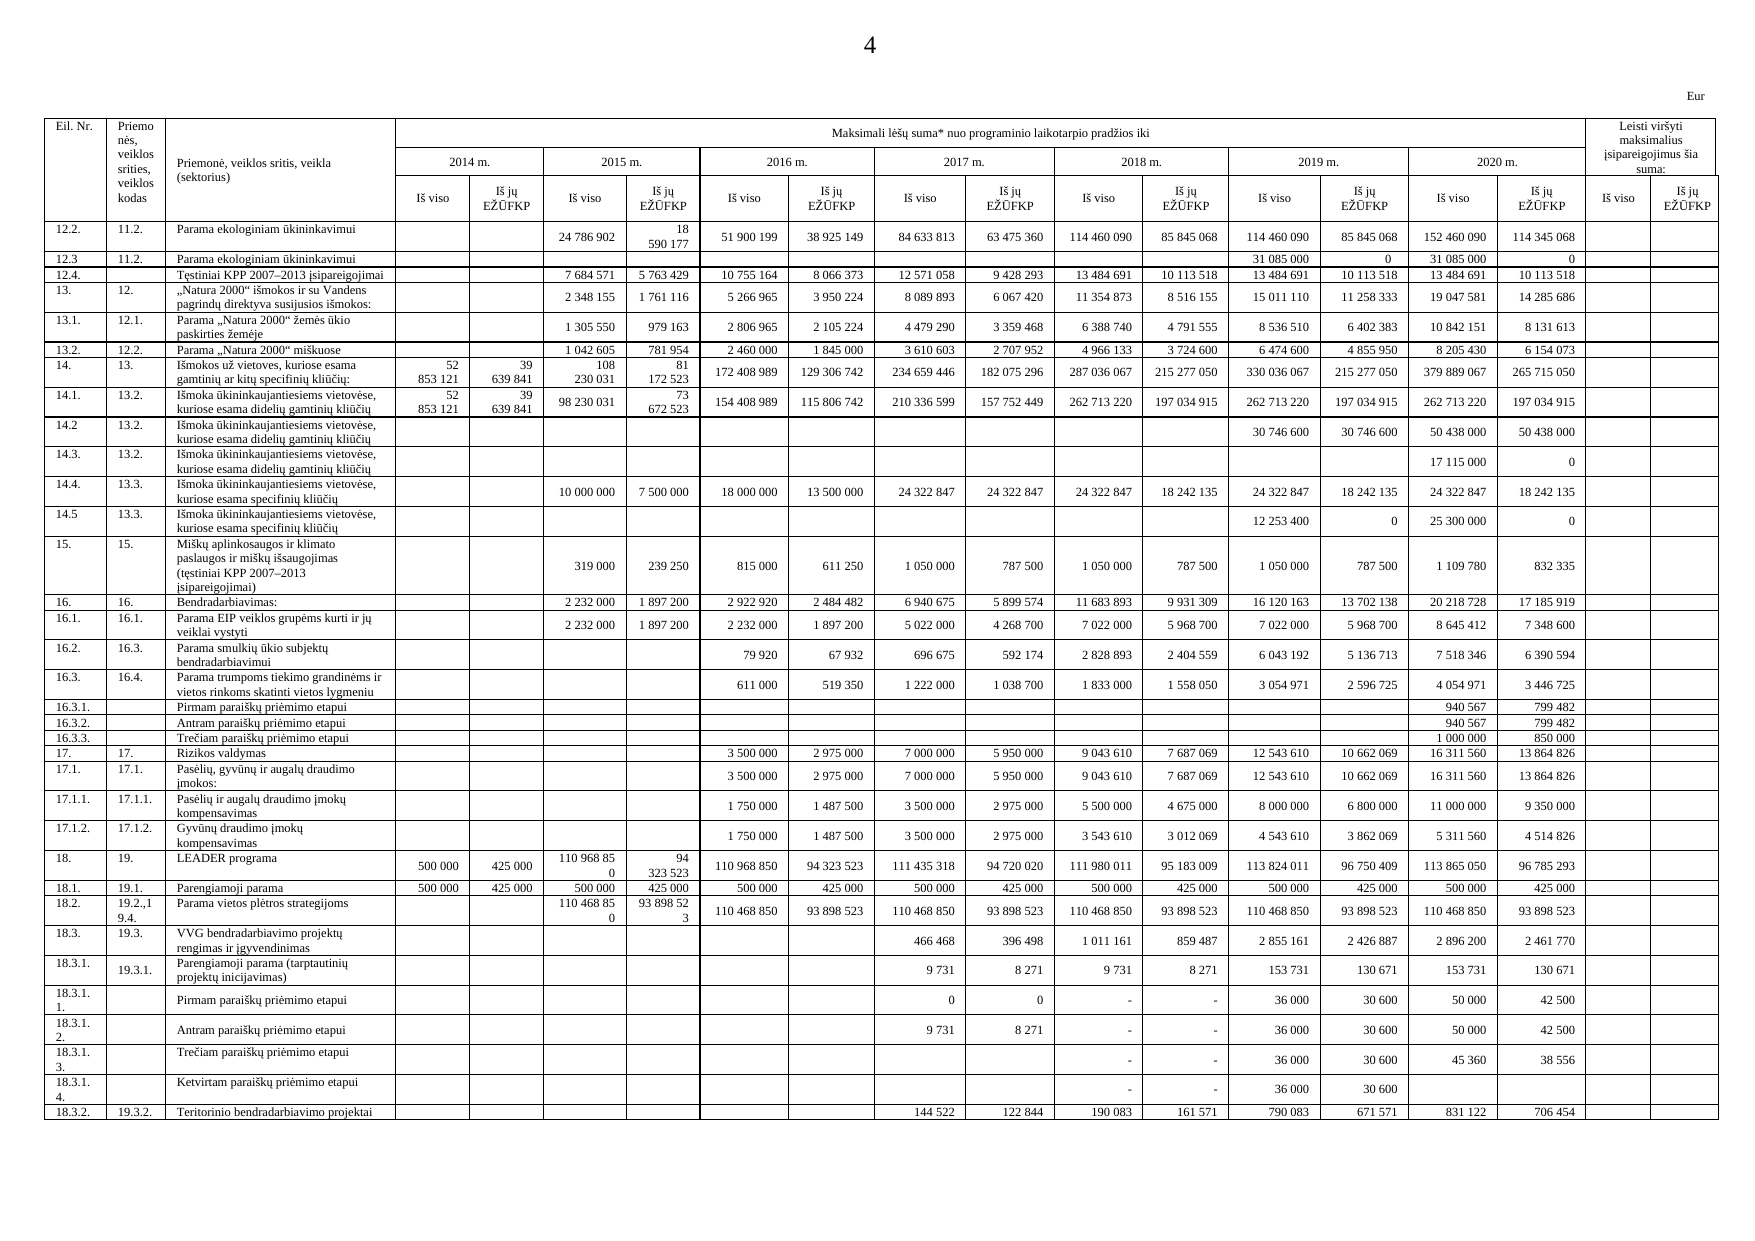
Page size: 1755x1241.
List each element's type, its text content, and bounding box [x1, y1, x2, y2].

table_cell [1586, 418, 1650, 446]
table_cell 12.4. [45, 268, 106, 282]
table_cell Išmoka ūkininkaujantiesiems vietovėse, kuriose esama didelių gamtinių kliūčių [166, 418, 395, 446]
table_cell [789, 1075, 874, 1104]
table_cell 94 323 523 [627, 851, 699, 880]
table_cell 3 500 000 [875, 821, 965, 850]
table_cell [544, 926, 626, 955]
table_cell [107, 731, 165, 745]
table_cell [396, 715, 469, 730]
table_cell 17.1. [107, 762, 165, 790]
table_cell 17 185 919 [1498, 595, 1585, 609]
table_cell [544, 252, 626, 266]
table_cell 425 000 [1498, 881, 1585, 895]
table_cell [1055, 252, 1142, 266]
table_cell [1143, 731, 1228, 745]
table_cell [1586, 851, 1650, 880]
table_cell Parama „Natura 2000“ žemės ūkio paskirties žemėje [166, 313, 395, 341]
table_cell 6 474 600 [1229, 343, 1320, 357]
table_cell 19.1. [107, 881, 165, 895]
table_cell [1651, 670, 1718, 699]
table_cell 1 761 116 [627, 283, 699, 312]
table_cell - [1143, 986, 1228, 1014]
table_cell 425 000 [470, 881, 543, 895]
table_cell 5 968 700 [1143, 611, 1228, 639]
table_cell Leisti viršyti maksimalius įsipareigojimus šia suma: [1586, 119, 1715, 175]
table_cell Parama ekologiniam ūkininkavimui [166, 252, 395, 266]
table_cell 5 266 965 [701, 283, 788, 312]
table_cell Parama ekologiniam ūkininkavimui [166, 222, 395, 251]
table_cell 215 277 050 [1321, 358, 1408, 387]
table_cell 9 350 000 [1498, 791, 1585, 820]
table_cell 12 571 058 [875, 268, 965, 282]
table_cell 3 610 603 [875, 343, 965, 357]
table_cell 6 402 383 [1321, 313, 1408, 341]
table_cell Išmoka ūkininkaujantiesiems vietovėse, kuriose esama didelių gamtinių kliūčių [166, 388, 395, 416]
table_cell 111 980 011 [1055, 851, 1142, 880]
table_cell [1586, 926, 1650, 955]
table_cell 16 311 560 [1409, 762, 1497, 790]
table_cell [470, 477, 543, 506]
table_cell 12.2. [45, 222, 106, 251]
table_cell [396, 507, 469, 536]
table_cell 25 300 000 [1409, 507, 1497, 536]
table_cell 84 633 813 [875, 222, 965, 251]
table_cell [1586, 881, 1650, 895]
table_cell 11.2. [107, 222, 165, 251]
table_cell „Natura 2000“ išmokos ir su Vandens pagrindų direktyva susijusios išmokos: [166, 283, 395, 312]
table_cell [627, 731, 699, 745]
table_cell [966, 418, 1054, 446]
table_cell 2 596 725 [1321, 670, 1408, 699]
table_cell [1586, 268, 1650, 282]
table_cell 30 746 600 [1321, 418, 1408, 446]
table_cell 2 922 920 [701, 595, 788, 609]
table_cell [396, 283, 469, 312]
table_cell 8 131 613 [1498, 313, 1585, 341]
table_cell [1586, 640, 1650, 669]
table_cell Parengiamoji parama (tarptautinių projektų inicijavimas) [166, 956, 395, 984]
table_cell 24 322 847 [1409, 477, 1497, 506]
table_cell 153 731 [1409, 956, 1497, 984]
table_cell [396, 762, 469, 790]
table_cell Iš viso [1586, 176, 1650, 221]
table_cell [470, 343, 543, 357]
table_cell Iš jų EŽŪFKP [966, 176, 1054, 221]
table_cell Iš viso [1409, 176, 1497, 221]
table_cell [701, 715, 788, 730]
table_cell 500 000 [1229, 881, 1320, 895]
table_cell [627, 252, 699, 266]
table_cell [1586, 670, 1650, 699]
table_cell 36 000 [1229, 1045, 1320, 1074]
table_cell 9 731 [1055, 956, 1142, 984]
table_cell [1321, 700, 1408, 714]
table_header [1054, 89, 1143, 117]
table_cell 5 950 000 [966, 762, 1054, 790]
table_cell [107, 986, 165, 1014]
table_cell [1143, 700, 1228, 714]
table_cell 6 390 594 [1498, 640, 1585, 669]
table_cell 2 828 893 [1055, 640, 1142, 669]
table_cell 115 806 742 [789, 388, 874, 416]
table_cell 7 684 571 [544, 268, 626, 282]
table_cell [544, 1075, 626, 1104]
table_cell [966, 507, 1054, 536]
table_cell 1 487 500 [789, 791, 874, 820]
table_cell 8 271 [1143, 956, 1228, 984]
table_header [1320, 89, 1409, 117]
table_cell 130 671 [1498, 956, 1585, 984]
table_cell [396, 222, 469, 251]
table_cell [1321, 731, 1408, 745]
table_cell [1143, 507, 1228, 536]
table_cell 19.3. [107, 926, 165, 955]
table_cell [544, 821, 626, 850]
table_cell 129 306 742 [789, 358, 874, 387]
table_cell 2 232 000 [544, 595, 626, 609]
table_cell [1586, 715, 1650, 730]
table_cell 13.1. [45, 313, 106, 341]
table_cell 1 845 000 [789, 343, 874, 357]
table_cell 210 336 599 [875, 388, 965, 416]
table_cell [966, 447, 1054, 476]
table_cell [1651, 313, 1718, 341]
table_cell - [1143, 1015, 1228, 1044]
table_cell 10 113 518 [1498, 268, 1585, 282]
table_cell 14.1. [45, 388, 106, 416]
table_cell 17.1.1. [45, 791, 106, 820]
table_cell 13. [107, 358, 165, 387]
table_cell Maksimali lėšų suma* nuo programinio laikotarpio pradžios iki [396, 119, 1585, 147]
table_cell 3 359 468 [966, 313, 1054, 341]
table_cell [1229, 731, 1320, 745]
table_cell 93 898 523 [789, 896, 874, 925]
table_cell 425 000 [627, 881, 699, 895]
table_cell 2 896 200 [1409, 926, 1497, 955]
table_cell 16.1. [107, 611, 165, 639]
table_cell 425 000 [470, 851, 543, 880]
table_cell [1651, 851, 1718, 880]
table_cell [396, 986, 469, 1014]
table_cell 114 345 068 [1498, 222, 1585, 251]
table_cell [396, 791, 469, 820]
table_cell [875, 507, 965, 536]
table_cell [701, 507, 788, 536]
table_cell Gyvūnų draudimo įmokų kompensavimas [166, 821, 395, 850]
table_cell 36 000 [1229, 1015, 1320, 1044]
table_cell 0 [1321, 507, 1408, 536]
table_cell 2 975 000 [966, 791, 1054, 820]
table_cell 6 067 420 [966, 283, 1054, 312]
table_cell [544, 1105, 626, 1119]
table_cell [1651, 1045, 1718, 1074]
table_cell [1321, 715, 1408, 730]
table_cell [396, 700, 469, 714]
table_cell 13 702 138 [1321, 595, 1408, 609]
table_cell [789, 447, 874, 476]
table_cell 13 484 691 [1409, 268, 1497, 282]
table_cell 425 000 [1143, 881, 1228, 895]
table_cell [875, 447, 965, 476]
table_cell 8 271 [966, 956, 1054, 984]
table_cell 4 966 133 [1055, 343, 1142, 357]
table_cell 157 752 449 [966, 388, 1054, 416]
table_cell [1651, 986, 1718, 1014]
table_header [1229, 89, 1320, 117]
table_cell [701, 1105, 788, 1119]
table_cell 30 600 [1321, 1075, 1408, 1104]
table_cell 330 036 067 [1229, 358, 1320, 387]
table_cell 13 864 826 [1498, 746, 1585, 761]
table_cell 16.1. [45, 611, 106, 639]
table_cell 7 022 000 [1229, 611, 1320, 639]
table_cell 50 438 000 [1498, 418, 1585, 446]
table_cell [396, 1015, 469, 1044]
table_cell 30 600 [1321, 1015, 1408, 1044]
table_cell 12 253 400 [1229, 507, 1320, 536]
table_cell 79 920 [701, 640, 788, 669]
table_cell [1586, 700, 1650, 714]
table_cell 18.2. [45, 896, 106, 925]
table_cell Iš jų EŽŪFKP [1651, 176, 1718, 221]
table_cell 17.1.1. [107, 791, 165, 820]
table_cell 190 083 [1055, 1105, 1142, 1119]
table_cell 2 404 559 [1143, 640, 1228, 669]
table_cell [470, 1045, 543, 1074]
table_cell 2 460 000 [701, 343, 788, 357]
table_cell [470, 926, 543, 955]
table_cell 19 047 581 [1409, 283, 1497, 312]
table_cell [1651, 746, 1718, 761]
table_cell [1651, 1105, 1718, 1119]
table_cell 18.3.1.1. [45, 986, 106, 1014]
table_cell [470, 700, 543, 714]
table_cell 2 232 000 [544, 611, 626, 639]
table_cell 3 500 000 [701, 762, 788, 790]
table_cell [1586, 222, 1650, 251]
table_cell 95 183 009 [1143, 851, 1228, 880]
table_cell 2017 m. [875, 148, 1054, 175]
table_cell 7 000 000 [875, 762, 965, 790]
table_cell [789, 956, 874, 984]
table_cell 172 408 989 [701, 358, 788, 387]
table_cell 110 968 850 [701, 851, 788, 880]
table_cell [1651, 358, 1718, 387]
table_cell [1143, 715, 1228, 730]
table_cell 262 713 220 [1409, 388, 1497, 416]
table_cell [1586, 507, 1650, 536]
table_cell 39 639 841 [470, 388, 543, 416]
table_cell 81 172 523 [627, 358, 699, 387]
table_cell 4 791 555 [1143, 313, 1228, 341]
table_cell Miškų aplinkosaugos ir klimato paslaugos ir miškų išsaugojimas (tęstiniai KPP 2007–2013 įsipareigojimai) [166, 537, 395, 594]
table_cell 2 707 952 [966, 343, 1054, 357]
table_header [966, 89, 1054, 117]
table_cell [627, 1105, 699, 1119]
table_cell [396, 447, 469, 476]
table_cell [544, 418, 626, 446]
table_cell [470, 611, 543, 639]
table_cell 154 408 989 [701, 388, 788, 416]
table_cell [470, 222, 543, 251]
table_cell [875, 1075, 965, 1104]
table_cell [701, 956, 788, 984]
table_header [789, 89, 874, 117]
table_cell 4 855 950 [1321, 343, 1408, 357]
table_cell [966, 1075, 1054, 1104]
table_cell [544, 700, 626, 714]
table_cell 9 731 [875, 1015, 965, 1044]
table_cell 319 000 [544, 537, 626, 594]
table_cell 42 500 [1498, 1015, 1585, 1044]
table_cell 611 250 [789, 537, 874, 594]
table_cell [1651, 791, 1718, 820]
table_cell 19. [107, 851, 165, 880]
table_cell LEADER programa [166, 851, 395, 880]
table_cell 93 898 523 [966, 896, 1054, 925]
table_cell 110 468 850 [544, 896, 626, 925]
table_cell 2 806 965 [701, 313, 788, 341]
table_cell [1651, 762, 1718, 790]
table_cell 7 687 069 [1143, 762, 1228, 790]
table_cell 940 567 [1409, 715, 1497, 730]
table_cell 197 034 915 [1143, 388, 1228, 416]
table_header [1586, 89, 1648, 117]
table_cell 781 954 [627, 343, 699, 357]
table_cell Priemonės, veiklos srities, veiklos kodas [107, 119, 165, 221]
table_cell [396, 477, 469, 506]
table_cell [627, 1075, 699, 1104]
table_cell 8 000 000 [1229, 791, 1320, 820]
table_cell Rizikos valdymas [166, 746, 395, 761]
table_cell [875, 731, 965, 745]
table_cell 14 285 686 [1498, 283, 1585, 312]
table_cell [470, 252, 543, 266]
table_cell Teritorinio bendradarbiavimo projektai [166, 1105, 395, 1119]
table_cell Parama „Natura 2000“ miškuose [166, 343, 395, 357]
table_cell 1 011 161 [1055, 926, 1142, 955]
table_cell 52 853 121 [396, 358, 469, 387]
table_cell 500 000 [1409, 881, 1497, 895]
table_cell 14.5 [45, 507, 106, 536]
table_cell [107, 1075, 165, 1104]
table_cell [627, 1015, 699, 1044]
table_cell 13.3. [107, 477, 165, 506]
table_cell 94 323 523 [789, 851, 874, 880]
table_cell 63 475 360 [966, 222, 1054, 251]
table_cell 30 600 [1321, 986, 1408, 1014]
table_header Eur [1648, 89, 1716, 117]
table_cell [396, 537, 469, 594]
table_cell [470, 986, 543, 1014]
table_cell 2020 m. [1409, 148, 1585, 175]
table_cell 110 468 850 [1409, 896, 1497, 925]
table_cell 18.3.1.3. [45, 1045, 106, 1074]
table_cell [627, 700, 699, 714]
table_cell [396, 595, 469, 609]
table_cell 18.1. [45, 881, 106, 895]
table_cell 6 800 000 [1321, 791, 1408, 820]
table_cell Antram paraiškų priėmimo etapui [166, 715, 395, 730]
table_cell [627, 1045, 699, 1074]
table_cell [701, 731, 788, 745]
table_cell [107, 1045, 165, 1074]
table_cell 15 011 110 [1229, 283, 1320, 312]
table_cell 16 311 560 [1409, 746, 1497, 761]
table_cell 108 230 031 [544, 358, 626, 387]
table_cell 3 012 069 [1143, 821, 1228, 850]
table_cell [1586, 986, 1650, 1014]
table_cell 30 600 [1321, 1045, 1408, 1074]
table_cell 36 000 [1229, 1075, 1320, 1104]
table_cell Iš viso [396, 176, 469, 221]
table_cell [396, 821, 469, 850]
table_cell 6 388 740 [1055, 313, 1142, 341]
table_cell 18.3.2. [45, 1105, 106, 1119]
table_cell 14.4. [45, 477, 106, 506]
table_cell 24 322 847 [1055, 477, 1142, 506]
table_cell 2016 m. [701, 148, 874, 175]
table_cell 4 675 000 [1143, 791, 1228, 820]
table_cell 0 [1498, 252, 1585, 266]
table_cell Iš viso [1229, 176, 1320, 221]
table_cell 13.3. [107, 507, 165, 536]
table_cell 19.3.1. [107, 956, 165, 984]
table_cell 13. [45, 283, 106, 312]
table_cell 11 354 873 [1055, 283, 1142, 312]
table_cell [544, 1015, 626, 1044]
table_cell 50 000 [1409, 986, 1497, 1014]
table_cell 51 900 199 [701, 222, 788, 251]
table_cell Pasėlių, gyvūnų ir augalų draudimo įmokos: [166, 762, 395, 790]
table_cell 13.2. [107, 388, 165, 416]
table_cell 0 [1498, 447, 1585, 476]
table_cell [627, 791, 699, 820]
table_cell [1586, 731, 1650, 745]
table_cell 7 348 600 [1498, 611, 1585, 639]
table_cell [1651, 343, 1718, 357]
table_cell [396, 343, 469, 357]
table_cell 8 066 373 [789, 268, 874, 282]
table_cell 50 000 [1409, 1015, 1497, 1044]
table_cell Iš viso [875, 176, 965, 221]
table_cell [701, 986, 788, 1014]
table_cell 11 683 893 [1055, 595, 1142, 609]
table_cell 832 335 [1498, 537, 1585, 594]
table_cell 14.3. [45, 447, 106, 476]
table_cell 9 043 610 [1055, 762, 1142, 790]
table_cell [470, 447, 543, 476]
table_cell 122 844 [966, 1105, 1054, 1119]
table_cell 10 113 518 [1321, 268, 1408, 282]
table_cell [470, 715, 543, 730]
table_cell [1586, 1075, 1650, 1104]
table_cell Bendradarbiavimas: [166, 595, 395, 609]
table_cell [789, 1015, 874, 1044]
table_cell 10 842 151 [1409, 313, 1497, 341]
table_cell [1586, 956, 1650, 984]
table_cell 2 105 224 [789, 313, 874, 341]
table_cell 16 120 163 [1229, 595, 1320, 609]
table_cell Parama trumpoms tiekimo grandinėms ir vietos rinkoms skatinti vietos lygmeniu [166, 670, 395, 699]
table_cell 16.3.3. [45, 731, 106, 745]
table_cell 425 000 [789, 881, 874, 895]
table_cell 466 468 [875, 926, 965, 955]
table_cell Priemonė, veiklos sritis, veikla (sektorius) [166, 119, 395, 221]
table_cell 16. [45, 595, 106, 609]
table_cell 500 000 [1055, 881, 1142, 895]
table_cell 500 000 [701, 881, 788, 895]
table_cell [789, 926, 874, 955]
table_cell 161 571 [1143, 1105, 1228, 1119]
table_cell - [1143, 1045, 1228, 1074]
table_cell [107, 268, 165, 282]
table_cell 24 322 847 [966, 477, 1054, 506]
table_cell 4 054 971 [1409, 670, 1497, 699]
table_cell 12 543 610 [1229, 746, 1320, 761]
table_header [1497, 89, 1586, 117]
table_cell 1 305 550 [544, 313, 626, 341]
table_cell 0 [875, 986, 965, 1014]
table_cell [1586, 1015, 1650, 1044]
table_cell 787 500 [1143, 537, 1228, 594]
table_cell [396, 252, 469, 266]
table_cell 5 950 000 [966, 746, 1054, 761]
table_cell 16.4. [107, 670, 165, 699]
table_cell 52 853 121 [396, 388, 469, 416]
table_cell Iš jų EŽŪFKP [789, 176, 874, 221]
table_cell [966, 252, 1054, 266]
table_cell 93 898 523 [1498, 896, 1585, 925]
table_cell 790 083 [1229, 1105, 1320, 1119]
table_cell [1651, 595, 1718, 609]
table_cell 234 659 446 [875, 358, 965, 387]
table_cell 2015 m. [544, 148, 699, 175]
table_cell 73 672 523 [627, 388, 699, 416]
table_cell 42 500 [1498, 986, 1585, 1014]
table_cell 16.3. [107, 640, 165, 669]
table_cell [544, 670, 626, 699]
table_header [1409, 89, 1497, 117]
table_cell 38 925 149 [789, 222, 874, 251]
table_cell [1586, 746, 1650, 761]
table_cell [1586, 537, 1650, 594]
table_cell 8 205 430 [1409, 343, 1497, 357]
table_cell [966, 700, 1054, 714]
table_cell [470, 1015, 543, 1044]
table_cell [627, 762, 699, 790]
table_cell 18.3. [45, 926, 106, 955]
table_cell 500 000 [396, 851, 469, 880]
table_cell Iš jų EŽŪFKP [627, 176, 699, 221]
table_cell 17 115 000 [1409, 447, 1497, 476]
table_cell [1651, 821, 1718, 850]
table_cell 696 675 [875, 640, 965, 669]
table_cell 5 500 000 [1055, 791, 1142, 820]
table_cell 8 271 [966, 1015, 1054, 1044]
table_cell 0 [1498, 507, 1585, 536]
table_cell 2 855 161 [1229, 926, 1320, 955]
table_cell Išmoka ūkininkaujantiesiems vietovėse, kuriose esama specifinių kliūčių [166, 507, 395, 536]
table_cell Parama smulkių ūkio subjektų bendradarbiavimui [166, 640, 395, 669]
table_cell Antram paraiškų priėmimo etapui [166, 1015, 395, 1044]
table_cell - [1055, 986, 1142, 1014]
table_cell [470, 537, 543, 594]
table_cell 425 000 [1321, 881, 1408, 895]
table_cell 2 426 887 [1321, 926, 1408, 955]
table_cell 7 022 000 [1055, 611, 1142, 639]
table_cell 50 438 000 [1409, 418, 1497, 446]
table_cell 13 484 691 [1055, 268, 1142, 282]
table_cell [1651, 388, 1718, 416]
table_cell [544, 731, 626, 745]
table_cell VVG bendradarbiavimo projektų rengimas ir įgyvendinimas [166, 926, 395, 955]
table_cell 671 571 [1321, 1105, 1408, 1119]
table_cell [1651, 447, 1718, 476]
table_cell 239 250 [627, 537, 699, 594]
table_cell [1229, 715, 1320, 730]
table_cell [1651, 956, 1718, 984]
table_cell 8 536 510 [1229, 313, 1320, 341]
table_cell [701, 252, 788, 266]
table_cell 17. [45, 746, 106, 761]
table_cell Iš jų EŽŪFKP [1143, 176, 1228, 221]
table_cell [1651, 222, 1718, 251]
table_cell 17.1. [45, 762, 106, 790]
table_cell 10 662 069 [1321, 762, 1408, 790]
table_cell Parengiamoji parama [166, 881, 395, 895]
table_cell [1651, 700, 1718, 714]
table_cell [875, 715, 965, 730]
table_cell 3 446 725 [1498, 670, 1585, 699]
table_cell 831 122 [1409, 1105, 1497, 1119]
table_cell 3 500 000 [875, 791, 965, 820]
table_cell 45 360 [1409, 1045, 1497, 1074]
table_cell 850 000 [1498, 731, 1585, 745]
table_cell 110 468 850 [701, 896, 788, 925]
table_cell [1586, 595, 1650, 609]
table_cell 1 042 605 [544, 343, 626, 357]
table_cell [1586, 283, 1650, 312]
table_cell [1321, 447, 1408, 476]
table_cell 111 435 318 [875, 851, 965, 880]
table_cell [544, 507, 626, 536]
table_cell [627, 447, 699, 476]
table_cell [627, 418, 699, 446]
table_cell 262 713 220 [1055, 388, 1142, 416]
table_cell 110 468 850 [875, 896, 965, 925]
table_cell [701, 1045, 788, 1074]
table_cell 1 000 000 [1409, 731, 1497, 745]
table_cell [544, 447, 626, 476]
table_cell Iš jų EŽŪFKP [470, 176, 543, 221]
table_cell 12.3 [45, 252, 106, 266]
table_cell [470, 418, 543, 446]
table_cell 9 931 309 [1143, 595, 1228, 609]
table_cell 11 000 000 [1409, 791, 1497, 820]
table_cell [470, 746, 543, 761]
table_cell [470, 731, 543, 745]
table_cell 13 484 691 [1229, 268, 1320, 282]
table_cell 18.3.1. [45, 956, 106, 984]
table_cell [627, 670, 699, 699]
table_cell 500 000 [396, 881, 469, 895]
table_cell 1 750 000 [701, 821, 788, 850]
table_cell 96 750 409 [1321, 851, 1408, 880]
table_header [1143, 89, 1228, 117]
table_cell [1055, 731, 1142, 745]
table_cell 3 724 600 [1143, 343, 1228, 357]
table_cell 12.1. [107, 313, 165, 341]
table_cell 20 218 728 [1409, 595, 1497, 609]
table_header [44, 89, 106, 117]
table_cell 18.3.1.4. [45, 1075, 106, 1104]
table_cell [544, 715, 626, 730]
table_cell [875, 418, 965, 446]
table_cell [1143, 418, 1228, 446]
table_cell 114 460 090 [1055, 222, 1142, 251]
table_cell 144 522 [875, 1105, 965, 1119]
table_cell 396 498 [966, 926, 1054, 955]
table_cell - [1055, 1045, 1142, 1074]
table_cell [627, 640, 699, 669]
table_cell 182 075 296 [966, 358, 1054, 387]
table_cell [470, 283, 543, 312]
table_cell [1651, 926, 1718, 955]
table_cell [107, 1015, 165, 1044]
table_cell 7 500 000 [627, 477, 699, 506]
table_cell [1498, 1075, 1585, 1104]
table_cell [470, 507, 543, 536]
table_cell Iš viso [701, 176, 788, 221]
table_cell 1 222 000 [875, 670, 965, 699]
table_cell [1651, 640, 1718, 669]
table_cell 98 230 031 [544, 388, 626, 416]
table_cell Iš jų EŽŪFKP [1321, 176, 1408, 221]
table_cell [1651, 715, 1718, 730]
table_cell 114 460 090 [1229, 222, 1320, 251]
table_cell 2 975 000 [789, 746, 874, 761]
table_cell 18.3.1.2. [45, 1015, 106, 1044]
table_cell [544, 986, 626, 1014]
table_cell 5 899 574 [966, 595, 1054, 609]
table_cell [1229, 700, 1320, 714]
table_cell [396, 418, 469, 446]
table_cell 96 785 293 [1498, 851, 1585, 880]
table_cell Tęstiniai KPP 2007–2013 įsipareigojimai [166, 268, 395, 282]
table_cell 13 864 826 [1498, 762, 1585, 790]
table_cell [544, 762, 626, 790]
table_cell 36 000 [1229, 986, 1320, 1014]
table_cell [789, 418, 874, 446]
table_cell 38 556 [1498, 1045, 1585, 1074]
table_cell 197 034 915 [1321, 388, 1408, 416]
table_cell [544, 640, 626, 669]
table_cell [107, 715, 165, 730]
table_cell [789, 700, 874, 714]
table_cell 93 898 523 [1143, 896, 1228, 925]
table_cell [1586, 477, 1650, 506]
table_cell [1586, 791, 1650, 820]
table_cell 16.2. [45, 640, 106, 669]
table_cell [396, 731, 469, 745]
table_cell 500 000 [544, 881, 626, 895]
table_header [396, 89, 700, 117]
table_cell 4 479 290 [875, 313, 965, 341]
table_cell 85 845 068 [1321, 222, 1408, 251]
table_cell [789, 731, 874, 745]
table_cell Eil. Nr. [45, 119, 106, 221]
table_cell [396, 1045, 469, 1074]
table_cell [396, 1105, 469, 1119]
table_cell 7 687 069 [1143, 746, 1228, 761]
table_cell 8 516 155 [1143, 283, 1228, 312]
table_cell 2 975 000 [789, 762, 874, 790]
table_cell 93 898 523 [627, 896, 699, 925]
table_cell - [1055, 1075, 1142, 1104]
table_cell 12. [107, 283, 165, 312]
table_cell 12.2. [107, 343, 165, 357]
table_cell 940 567 [1409, 700, 1497, 714]
table_cell [966, 715, 1054, 730]
table_cell 9 731 [875, 956, 965, 984]
table_cell [470, 1075, 543, 1104]
table_cell [470, 821, 543, 850]
table_cell [1586, 1105, 1650, 1119]
table_cell [1586, 252, 1650, 266]
table_cell [470, 670, 543, 699]
table_cell Parama EIP veiklos grupėms kurti ir jų veiklai vystyti [166, 611, 395, 639]
table_cell [470, 791, 543, 820]
table_cell 1 038 700 [966, 670, 1054, 699]
table_cell [1143, 252, 1228, 266]
table_cell [875, 700, 965, 714]
table_cell 815 000 [701, 537, 788, 594]
table_cell 16.3. [45, 670, 106, 699]
table_cell [396, 640, 469, 669]
table_cell [789, 1045, 874, 1074]
table_cell [1586, 821, 1650, 850]
table_cell 1 050 000 [875, 537, 965, 594]
table_cell Ketvirtam paraiškų priėmimo etapui [166, 1075, 395, 1104]
table_cell 4 514 826 [1498, 821, 1585, 850]
table_cell [396, 670, 469, 699]
table_cell [544, 1045, 626, 1074]
table_cell [627, 746, 699, 761]
table_cell [627, 821, 699, 850]
table_cell [1586, 447, 1650, 476]
table_cell [1651, 418, 1718, 446]
table_cell 265 715 050 [1498, 358, 1585, 387]
table_cell 2 461 770 [1498, 926, 1585, 955]
table_cell [1586, 762, 1650, 790]
table_cell 12 543 610 [1229, 762, 1320, 790]
table_cell 500 000 [875, 881, 965, 895]
table_header [700, 89, 788, 117]
table_cell 10 662 069 [1321, 746, 1408, 761]
table_cell [1586, 343, 1650, 357]
table_cell [544, 956, 626, 984]
table_cell 113 865 050 [1409, 851, 1497, 880]
table_cell 8 645 412 [1409, 611, 1497, 639]
table_cell 262 713 220 [1229, 388, 1320, 416]
table_cell Iš jų EŽŪFKP [1498, 176, 1585, 221]
table_cell 519 350 [789, 670, 874, 699]
table_cell [1055, 418, 1142, 446]
table_cell 13.2. [107, 418, 165, 446]
table_cell 14.2 [45, 418, 106, 446]
table_cell Pirmam paraiškų priėmimo etapui [166, 986, 395, 1014]
table_cell [627, 986, 699, 1014]
table_cell 19.3.2. [107, 1105, 165, 1119]
table_cell [107, 700, 165, 714]
table_cell [1143, 447, 1228, 476]
table_cell [470, 762, 543, 790]
table_cell Pasėlių ir augalų draudimo įmokų kompensavimas [166, 791, 395, 820]
table_cell 16.3.2. [45, 715, 106, 730]
table_cell 1 050 000 [1229, 537, 1320, 594]
table_cell [470, 595, 543, 609]
table_cell [701, 418, 788, 446]
table_cell 3 500 000 [701, 746, 788, 761]
table_cell [789, 986, 874, 1014]
table_cell [1651, 896, 1718, 925]
table_cell [1055, 507, 1142, 536]
table_cell 1 487 500 [789, 821, 874, 850]
table_cell 10 000 000 [544, 477, 626, 506]
table_cell [1651, 731, 1718, 745]
table_cell 4 268 700 [966, 611, 1054, 639]
table_header [165, 89, 396, 117]
table_cell [789, 252, 874, 266]
table_cell Iš viso [1055, 176, 1142, 221]
table_cell [1651, 252, 1718, 266]
table_cell [789, 1105, 874, 1119]
table_cell 425 000 [966, 881, 1054, 895]
table_cell [966, 1045, 1054, 1074]
table_cell [1409, 1075, 1497, 1104]
table_cell 3 054 971 [1229, 670, 1320, 699]
table_cell [701, 447, 788, 476]
table_cell [1651, 537, 1718, 594]
table_cell 17.1.2. [45, 821, 106, 850]
table_cell 110 468 850 [1229, 896, 1320, 925]
table_cell [789, 507, 874, 536]
table_cell [1055, 700, 1142, 714]
table_cell 1 897 200 [627, 595, 699, 609]
table_cell [1586, 388, 1650, 416]
table_cell Išmoka ūkininkaujantiesiems vietovėse, kuriose esama specifinių kliūčių [166, 477, 395, 506]
table_cell [1651, 1015, 1718, 1044]
table_cell 11.2. [107, 252, 165, 266]
table_cell 5 968 700 [1321, 611, 1408, 639]
table_cell 15. [45, 537, 106, 594]
table_cell Parama vietos plėtros strategijoms [166, 896, 395, 925]
table_cell 5 022 000 [875, 611, 965, 639]
table_cell [396, 313, 469, 341]
table_cell 18 242 135 [1498, 477, 1585, 506]
table_cell 1 109 780 [1409, 537, 1497, 594]
table_cell 4 543 610 [1229, 821, 1320, 850]
table_cell [1586, 611, 1650, 639]
table_header [874, 89, 966, 117]
table_cell 67 932 [789, 640, 874, 669]
table_cell [1651, 268, 1718, 282]
table_cell 9 428 293 [966, 268, 1054, 282]
table_cell [627, 507, 699, 536]
table_cell 592 174 [966, 640, 1054, 669]
table_cell 1 558 050 [1143, 670, 1228, 699]
table_cell 1 833 000 [1055, 670, 1142, 699]
table_cell 13.2. [45, 343, 106, 357]
table_cell [627, 715, 699, 730]
table_cell Iš viso [544, 176, 626, 221]
table_cell Pirmam paraiškų priėmimo etapui [166, 700, 395, 714]
table_cell [789, 715, 874, 730]
table_cell 2018 m. [1055, 148, 1228, 175]
table_cell [396, 956, 469, 984]
table_cell - [1143, 1075, 1228, 1104]
table_cell [701, 926, 788, 955]
table_cell [470, 896, 543, 925]
table_cell - [1055, 1015, 1142, 1044]
table_cell 2 484 482 [789, 595, 874, 609]
table_cell 706 454 [1498, 1105, 1585, 1119]
table_cell [544, 746, 626, 761]
table_cell [396, 896, 469, 925]
table_cell 6 940 675 [875, 595, 965, 609]
table_cell 787 500 [966, 537, 1054, 594]
table_cell 16.3.1. [45, 700, 106, 714]
table_cell 2014 m. [396, 148, 543, 175]
table_cell 13.2. [107, 447, 165, 476]
table_cell [396, 1075, 469, 1104]
table_cell 3 862 069 [1321, 821, 1408, 850]
table_cell Išmoka ūkininkaujantiesiems vietovėse, kuriose esama didelių gamtinių kliūčių [166, 447, 395, 476]
table_cell 17.1.2. [107, 821, 165, 850]
table_cell 5 311 560 [1409, 821, 1497, 850]
table_cell [470, 1105, 543, 1119]
table_cell [966, 731, 1054, 745]
table_cell 1 050 000 [1055, 537, 1142, 594]
table_cell 287 036 067 [1055, 358, 1142, 387]
table_cell [1651, 611, 1718, 639]
table_cell 18 590 177 [627, 222, 699, 251]
table_cell [544, 791, 626, 820]
table_cell [1586, 313, 1650, 341]
table_cell [701, 700, 788, 714]
table_cell 8 089 893 [875, 283, 965, 312]
table_cell [875, 252, 965, 266]
table_cell 19.2.,19.4. [107, 896, 165, 925]
table_cell [1586, 358, 1650, 387]
table_cell 9 043 610 [1055, 746, 1142, 761]
table_cell 1 897 200 [627, 611, 699, 639]
table_cell 85 845 068 [1143, 222, 1228, 251]
table_cell 2 348 155 [544, 283, 626, 312]
table_cell 18 242 135 [1321, 477, 1408, 506]
table_cell 2 975 000 [966, 821, 1054, 850]
table_cell 799 482 [1498, 715, 1585, 730]
table_cell 799 482 [1498, 700, 1585, 714]
table_cell 10 755 164 [701, 268, 788, 282]
table_cell [396, 746, 469, 761]
table_cell 215 277 050 [1143, 358, 1228, 387]
table_cell 16. [107, 595, 165, 609]
table_cell 31 085 000 [1409, 252, 1497, 266]
table_cell 611 000 [701, 670, 788, 699]
table_cell Trečiam paraiškų priėmimo etapui [166, 1045, 395, 1074]
table_cell 30 746 600 [1229, 418, 1320, 446]
table_cell [396, 926, 469, 955]
table_cell 0 [1321, 252, 1408, 266]
table_cell [396, 611, 469, 639]
table_cell [1651, 283, 1718, 312]
table_cell 5 136 713 [1321, 640, 1408, 669]
table_cell 10 113 518 [1143, 268, 1228, 282]
table_cell 0 [966, 986, 1054, 1014]
table_cell 6 043 192 [1229, 640, 1320, 669]
table_cell 110 968 850 [544, 851, 626, 880]
table_cell 2019 m. [1229, 148, 1408, 175]
table_cell 379 889 067 [1409, 358, 1497, 387]
table_cell [1055, 715, 1142, 730]
table_cell [875, 1045, 965, 1074]
table_cell 113 824 011 [1229, 851, 1320, 880]
table_cell 24 786 902 [544, 222, 626, 251]
table_cell 3 543 610 [1055, 821, 1142, 850]
table_cell 152 460 090 [1409, 222, 1497, 251]
table_cell 24 322 847 [875, 477, 965, 506]
table_cell 18. [45, 851, 106, 880]
table_cell 787 500 [1321, 537, 1408, 594]
table_cell 13 500 000 [789, 477, 874, 506]
table_header [106, 89, 165, 117]
table_cell 14. [45, 358, 106, 387]
table_cell [1586, 1045, 1650, 1074]
table_cell [627, 956, 699, 984]
table_cell [396, 268, 469, 282]
table_cell [470, 956, 543, 984]
table_cell 197 034 915 [1498, 388, 1585, 416]
table_cell [1651, 477, 1718, 506]
table_cell Išmokos už vietoves, kuriose esama gamtinių ar kitų specifinių kliūčių: [166, 358, 395, 387]
table_cell 18 000 000 [701, 477, 788, 506]
table_cell [701, 1075, 788, 1104]
table_cell 11 258 333 [1321, 283, 1408, 312]
table_cell 859 487 [1143, 926, 1228, 955]
table_cell 1 897 200 [789, 611, 874, 639]
table_cell 3 950 224 [789, 283, 874, 312]
table_cell 5 763 429 [627, 268, 699, 282]
table_cell 979 163 [627, 313, 699, 341]
table_cell 15. [107, 537, 165, 594]
table_cell 1 750 000 [701, 791, 788, 820]
table_cell 2 232 000 [701, 611, 788, 639]
table_cell 7 518 346 [1409, 640, 1497, 669]
table_cell 31 085 000 [1229, 252, 1320, 266]
table_cell [1651, 507, 1718, 536]
table_cell 24 322 847 [1229, 477, 1320, 506]
table_cell 110 468 850 [1055, 896, 1142, 925]
table_cell [1651, 1075, 1718, 1104]
table_cell [701, 1015, 788, 1044]
table_cell [1586, 896, 1650, 925]
table_cell [627, 926, 699, 955]
table_cell 94 720 020 [966, 851, 1054, 880]
table_cell 39 639 841 [470, 358, 543, 387]
table_cell [470, 313, 543, 341]
table_cell 7 000 000 [875, 746, 965, 761]
table_cell [1055, 447, 1142, 476]
table_cell 6 154 073 [1498, 343, 1585, 357]
table_cell [470, 640, 543, 669]
table_cell Trečiam paraiškų priėmimo etapui [166, 731, 395, 745]
table_cell [1651, 881, 1718, 895]
table_cell 18 242 135 [1143, 477, 1228, 506]
table_cell 93 898 523 [1321, 896, 1408, 925]
table_cell [470, 268, 543, 282]
table_cell 153 731 [1229, 956, 1320, 984]
table_cell 130 671 [1321, 956, 1408, 984]
table_cell [1229, 447, 1320, 476]
table_cell 17. [107, 746, 165, 761]
